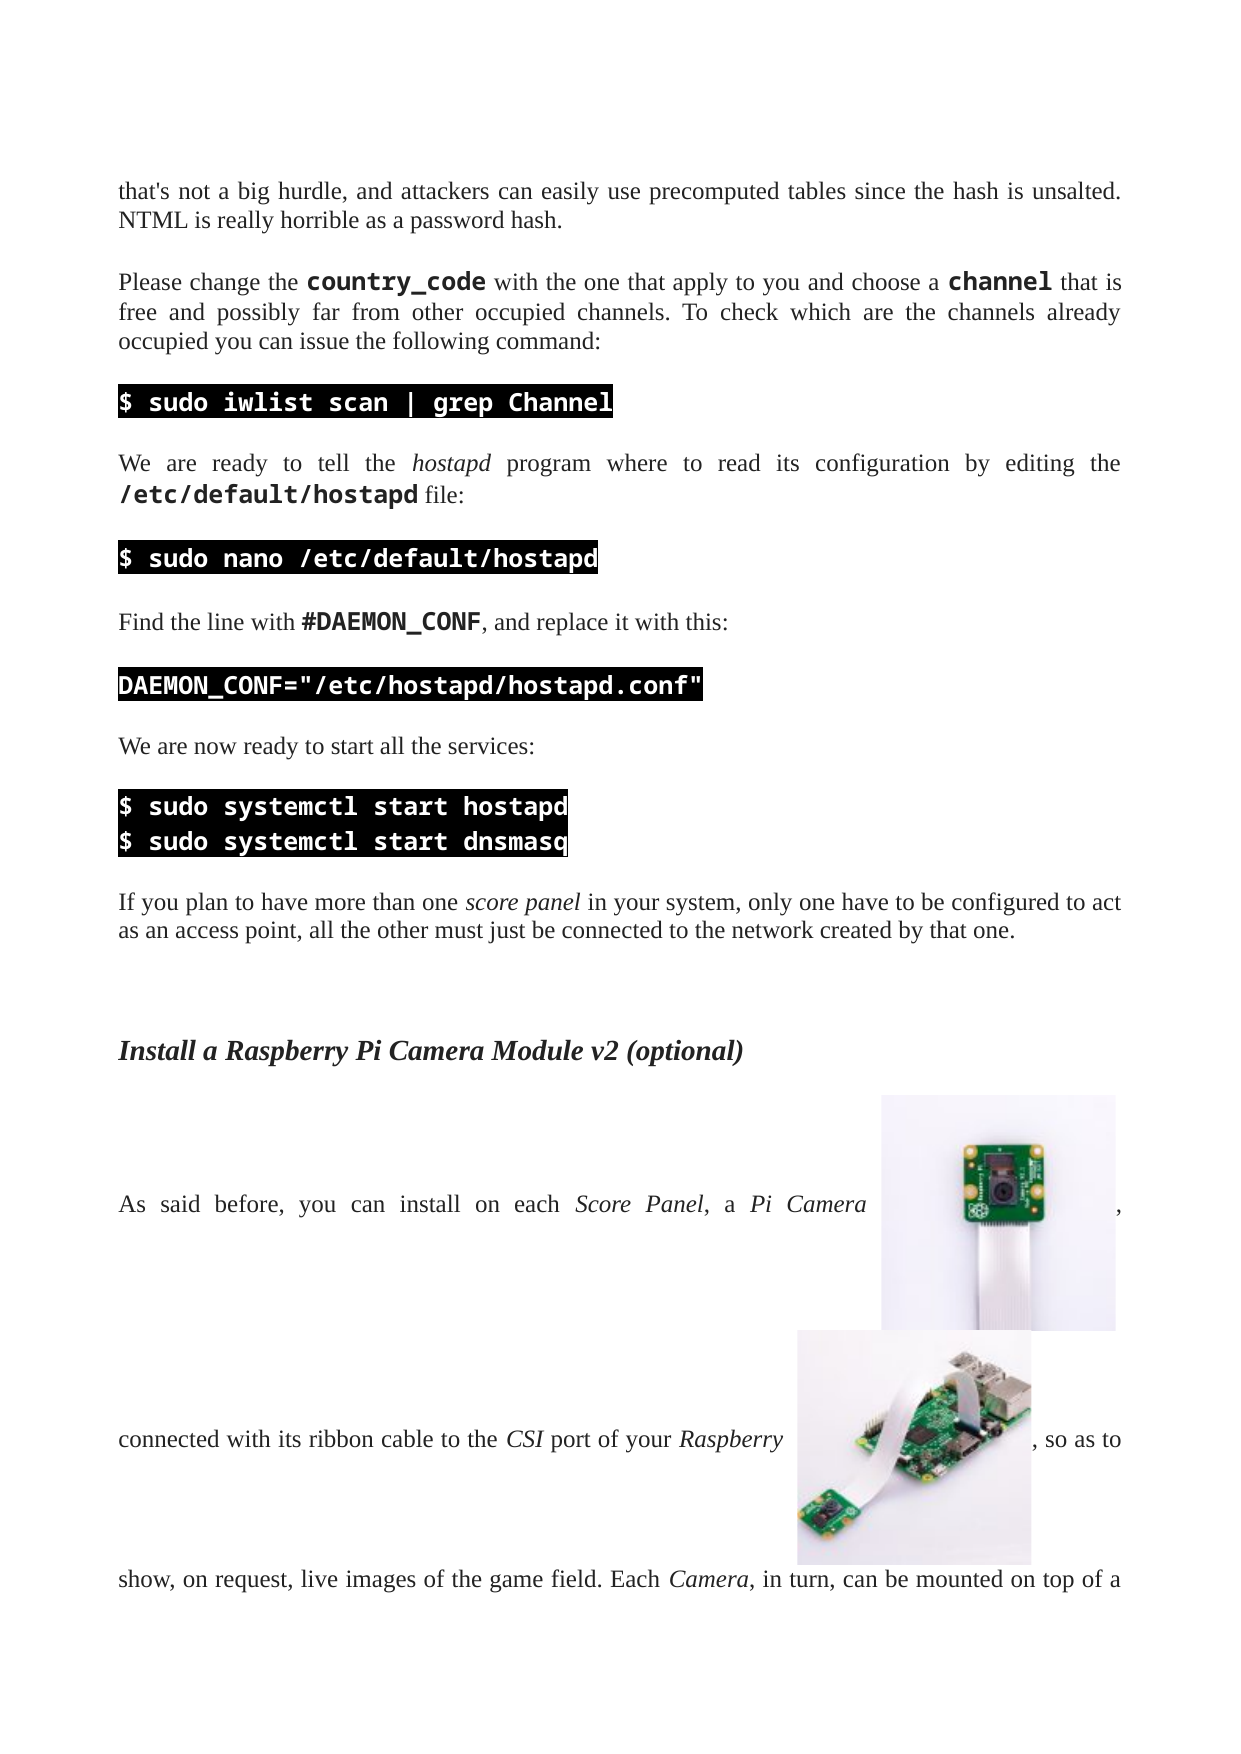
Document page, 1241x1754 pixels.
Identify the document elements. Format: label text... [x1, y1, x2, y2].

text Find the line with #DAEMON_CONF, and replace it with this: [118, 604, 1122, 638]
text that's not a big hurdle, and attackers can easily use precomputed tables since the hash is unsalted. NTML is really horrible as a password hash. [118, 176, 1122, 234]
text $ sudo systemctl start dnsmasq [118, 823, 1122, 857]
text As said before, you can install on each Score Panel, a Pi Camera , connected with its ribbon cable to the CSI port of your Raspberry , so as to show, on request, live images of the game field. Each Camera, in turn, can be mounted on top of a [118, 1096, 1122, 1593]
text If you plan to have more than one score panel in your system, only one have to be configured to act as an access point, all the other must just be connected to the network created by that one. [118, 887, 1122, 944]
text $ sudo nano /etc/default/hostapd [118, 540, 1122, 574]
text We are now ready to start all the services: [118, 731, 1122, 759]
text $ sudo iwlist scan | grep Channel [118, 384, 1122, 418]
text Please change the country_code with the one that apply to you and choose a channel that is free and possibly far from other occupied channels. To check which are the channels already occupied you can issue the following command: [118, 263, 1122, 355]
text Install a Raspberry Pi Camera Module v2 (optional) [118, 1033, 1122, 1066]
text We are ready to tell the hostapd program where to read its configuration by editing the /etc/default/hostapd file: [118, 448, 1122, 511]
picture [797, 1095, 1116, 1565]
text $ sudo systemctl start hostapd [118, 789, 1122, 823]
text DAEMON_CONF="/etc/hostapd/hostapd.conf" [118, 667, 1122, 701]
